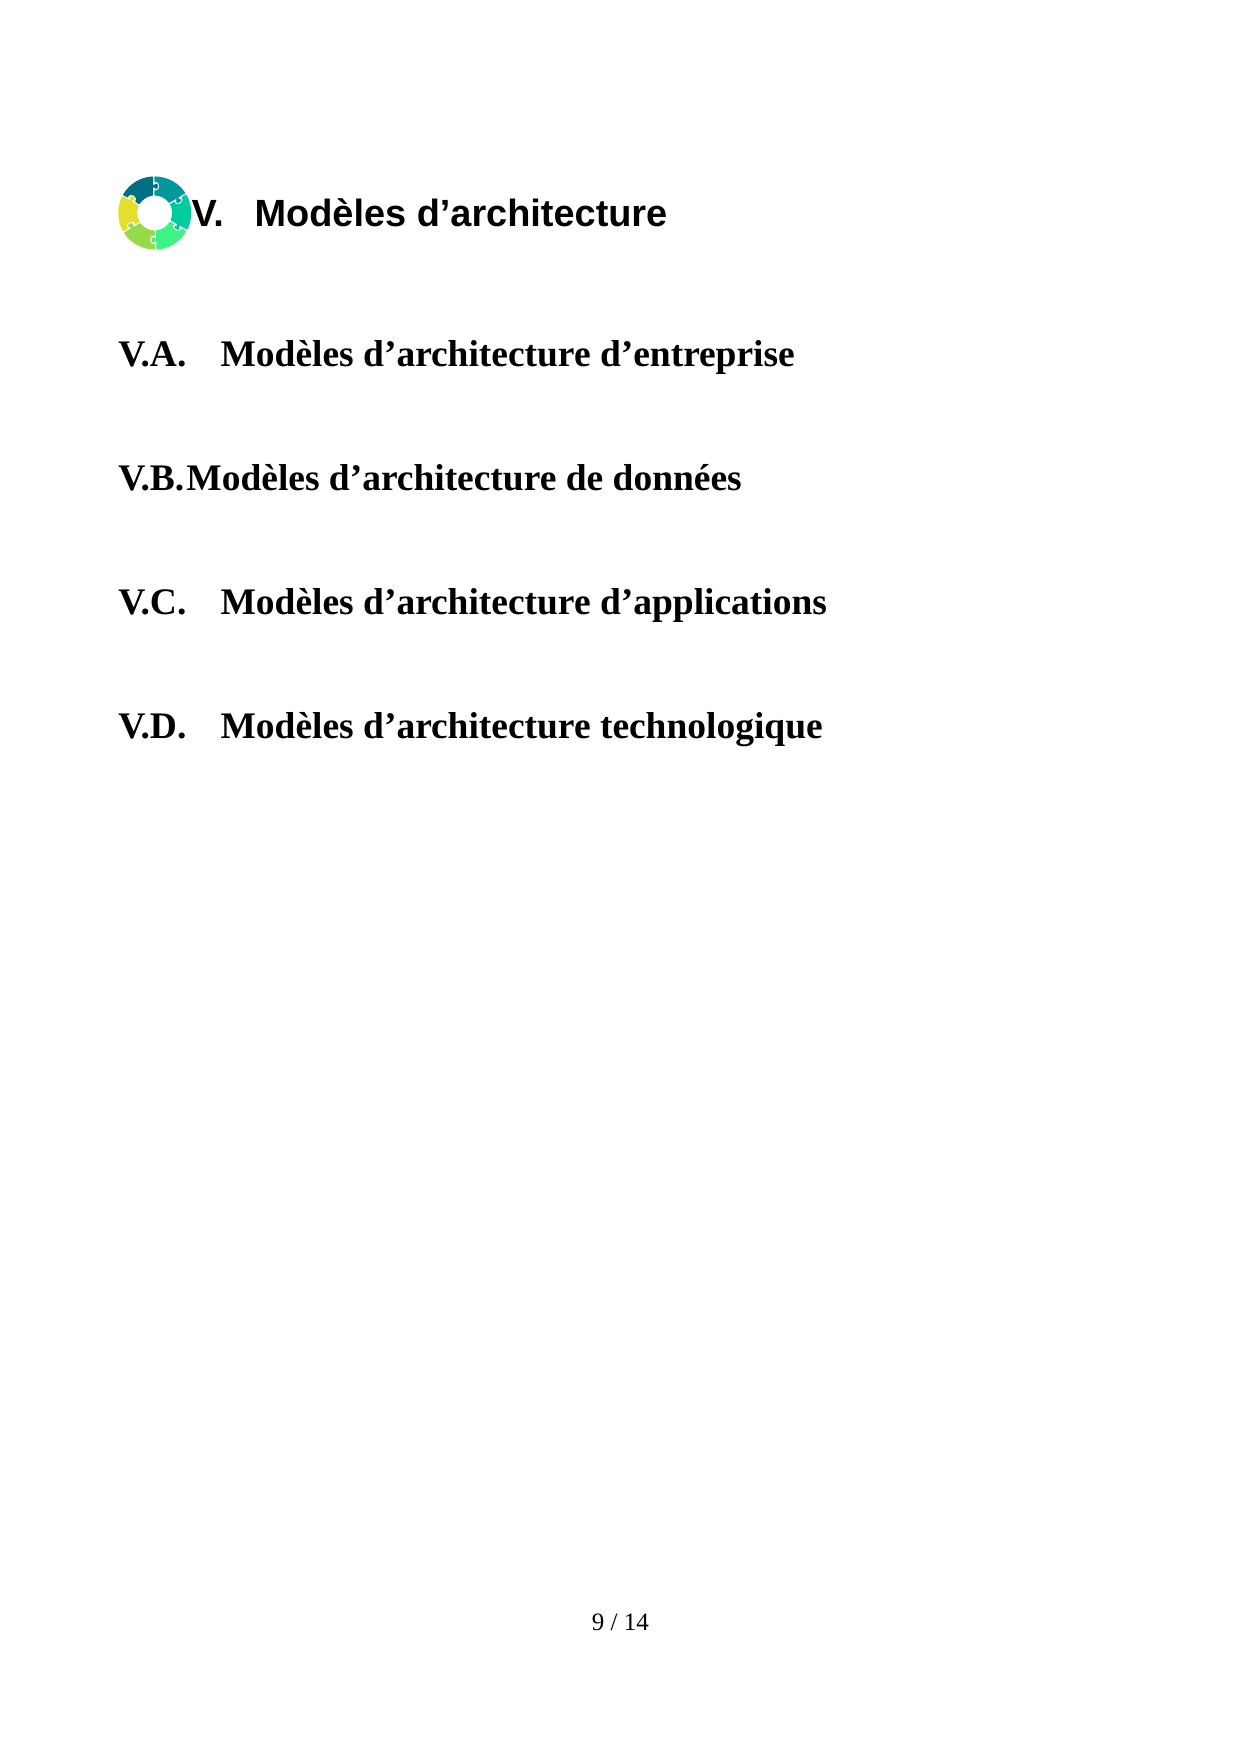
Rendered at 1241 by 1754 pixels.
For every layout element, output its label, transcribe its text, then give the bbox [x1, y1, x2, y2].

subtitle Modèles d’architecture d’applications [118, 580, 1122, 623]
subtitle Modèles d’architecture technologique [118, 704, 1122, 747]
subtitle Modèles d’architecture d’entreprise [118, 332, 1122, 375]
subtitle Modèles d’architecture [185, 191, 1122, 234]
subtitle Modèles d’architecture de données [118, 456, 1122, 499]
subtitle [138, 196, 172, 234]
